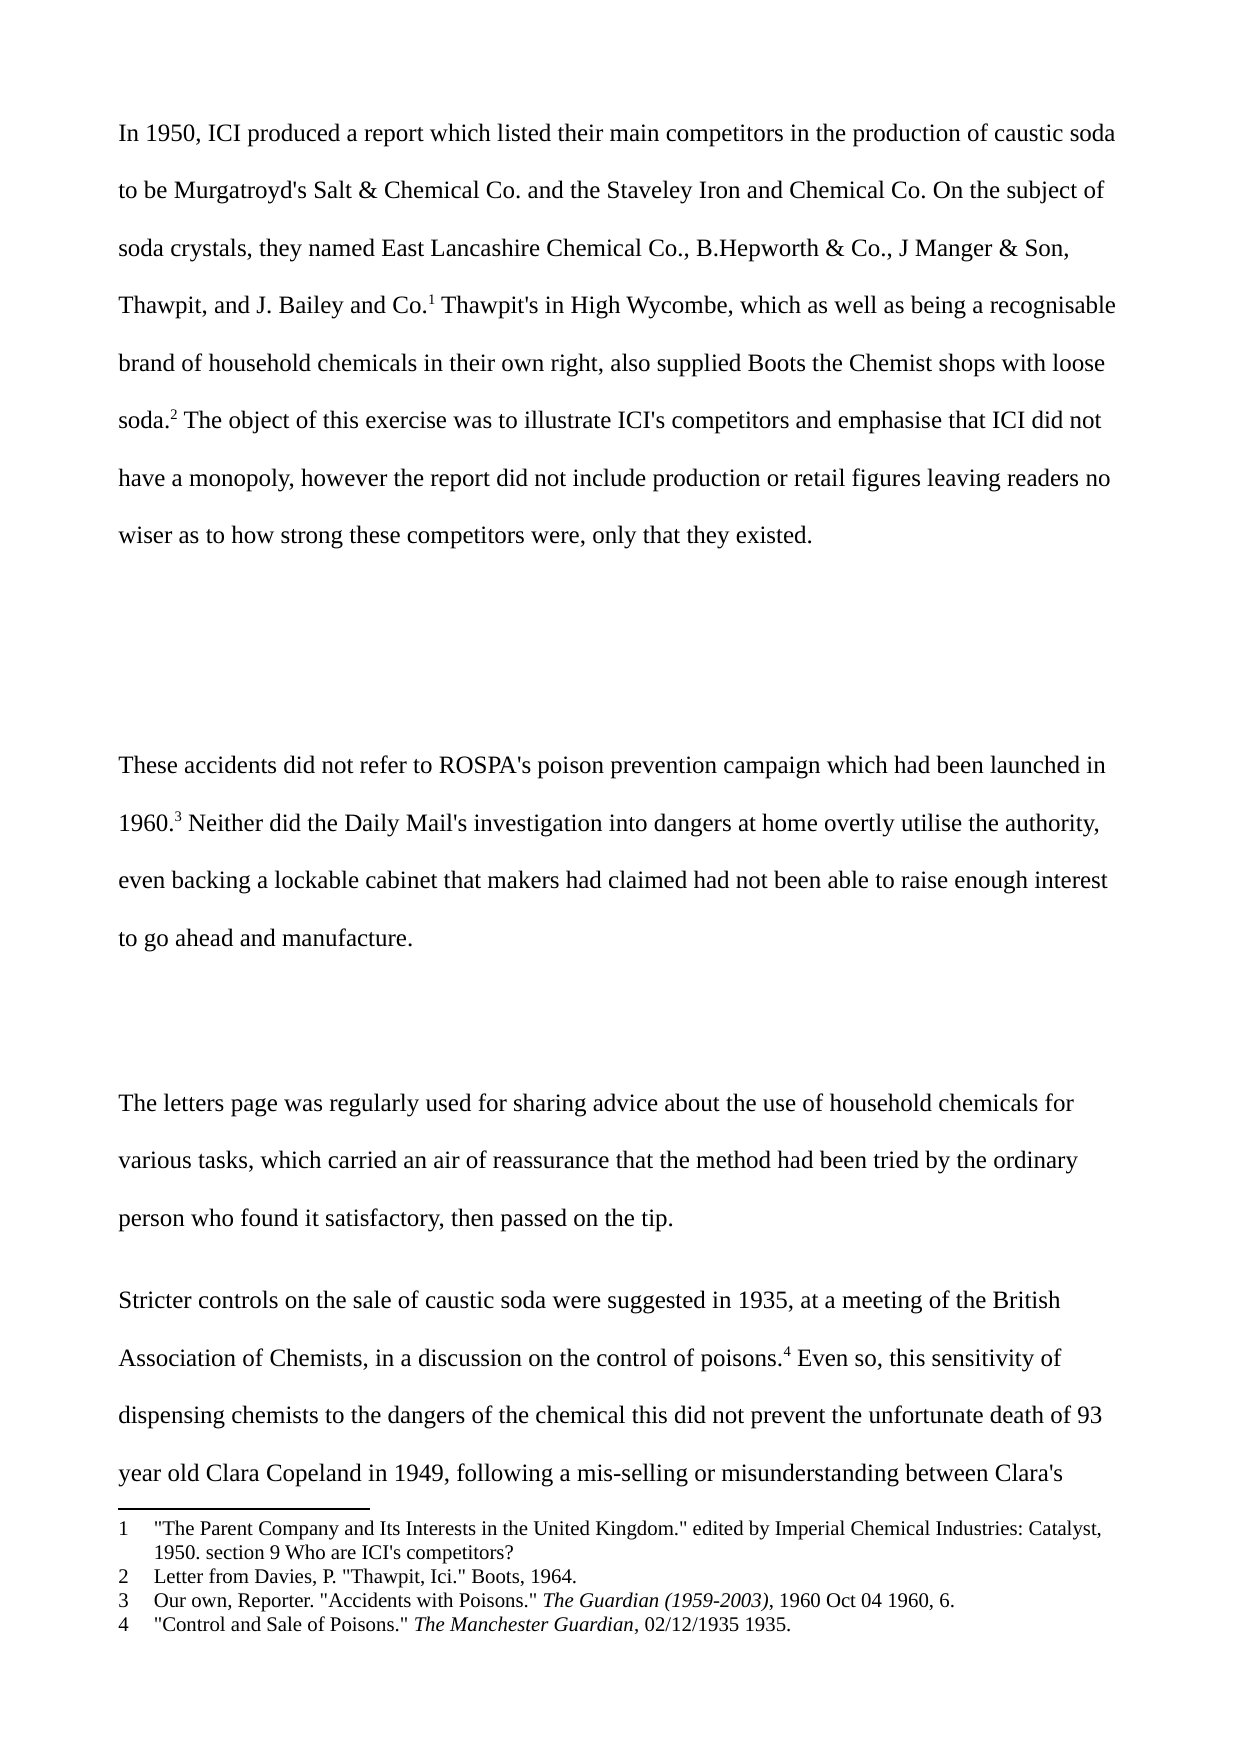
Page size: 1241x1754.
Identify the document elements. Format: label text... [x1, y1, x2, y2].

text Stricter controls on the sale of caustic soda were suggested in 1935, at a meeting of the British Association of Chemists, in a discussion on the control of poisons. Even so, this sensitivity of dispensing chemists to the dangers of the chemical this did not prevent the unfortunate death of 93 year old Clara Copeland in 1949, following a mis-selling or misunderstanding between Clara's [118, 1286, 1122, 1487]
text In 1950, ICI produced a report which listed their main competitors in the production of caustic soda to be Murgatroyd's Salt & Chemical Co. and the Staveley Iron and Chemical Co. On the subject of soda crystals, they named East Lancashire Chemical Co., B.Hepworth & Co., J Manger & Son, Thawpit, and J. Bailey and Co. Thawpit's in High Wycombe, which as well as being a recognisable brand of household chemicals in their own right, also supplied Boots the Chemist shops with loose soda. The object of this exercise was to illustrate ICI's competitors and emphasise that ICI did not have a monopoly, however the report did not include production or retail figures leaving readers no wiser as to how strong these competitors were, only that they existed. [118, 118, 1122, 549]
text Our own, Reporter. "Accidents with Poisons." The Guardian (1959-2003), 1960 Oct 04 1960, 6. [118, 1588, 1122, 1612]
text The letters page was regularly used for sharing advice about the use of household chemicals for various tasks, which carried an air of reassurance that the method had been tried by the ordinary person who found it satisfactory, then passed on the tip. [118, 1088, 1122, 1232]
text These accidents did not refer to ROSPA's poison prevention campaign which had been launched in 1960. Neither did the Daily Mail's investigation into dangers at home overtly utilise the authority, even backing a lockable cabinet that makers had claimed had not been able to raise enough interest to go ahead and manufacture. [118, 751, 1122, 952]
text "Control and Sale of Poisons." The Manchester Guardian, 02/12/1935 1935. [118, 1612, 1122, 1636]
text Letter from Davies, P. "Thawpit, Ici." Boots, 1964. [118, 1564, 1122, 1588]
text "The Parent Company and Its Interests in the United Kingdom." edited by Imperial Chemical Industries: Catalyst, 1950. section 9 Who are ICI's competitors? [118, 1516, 1122, 1564]
